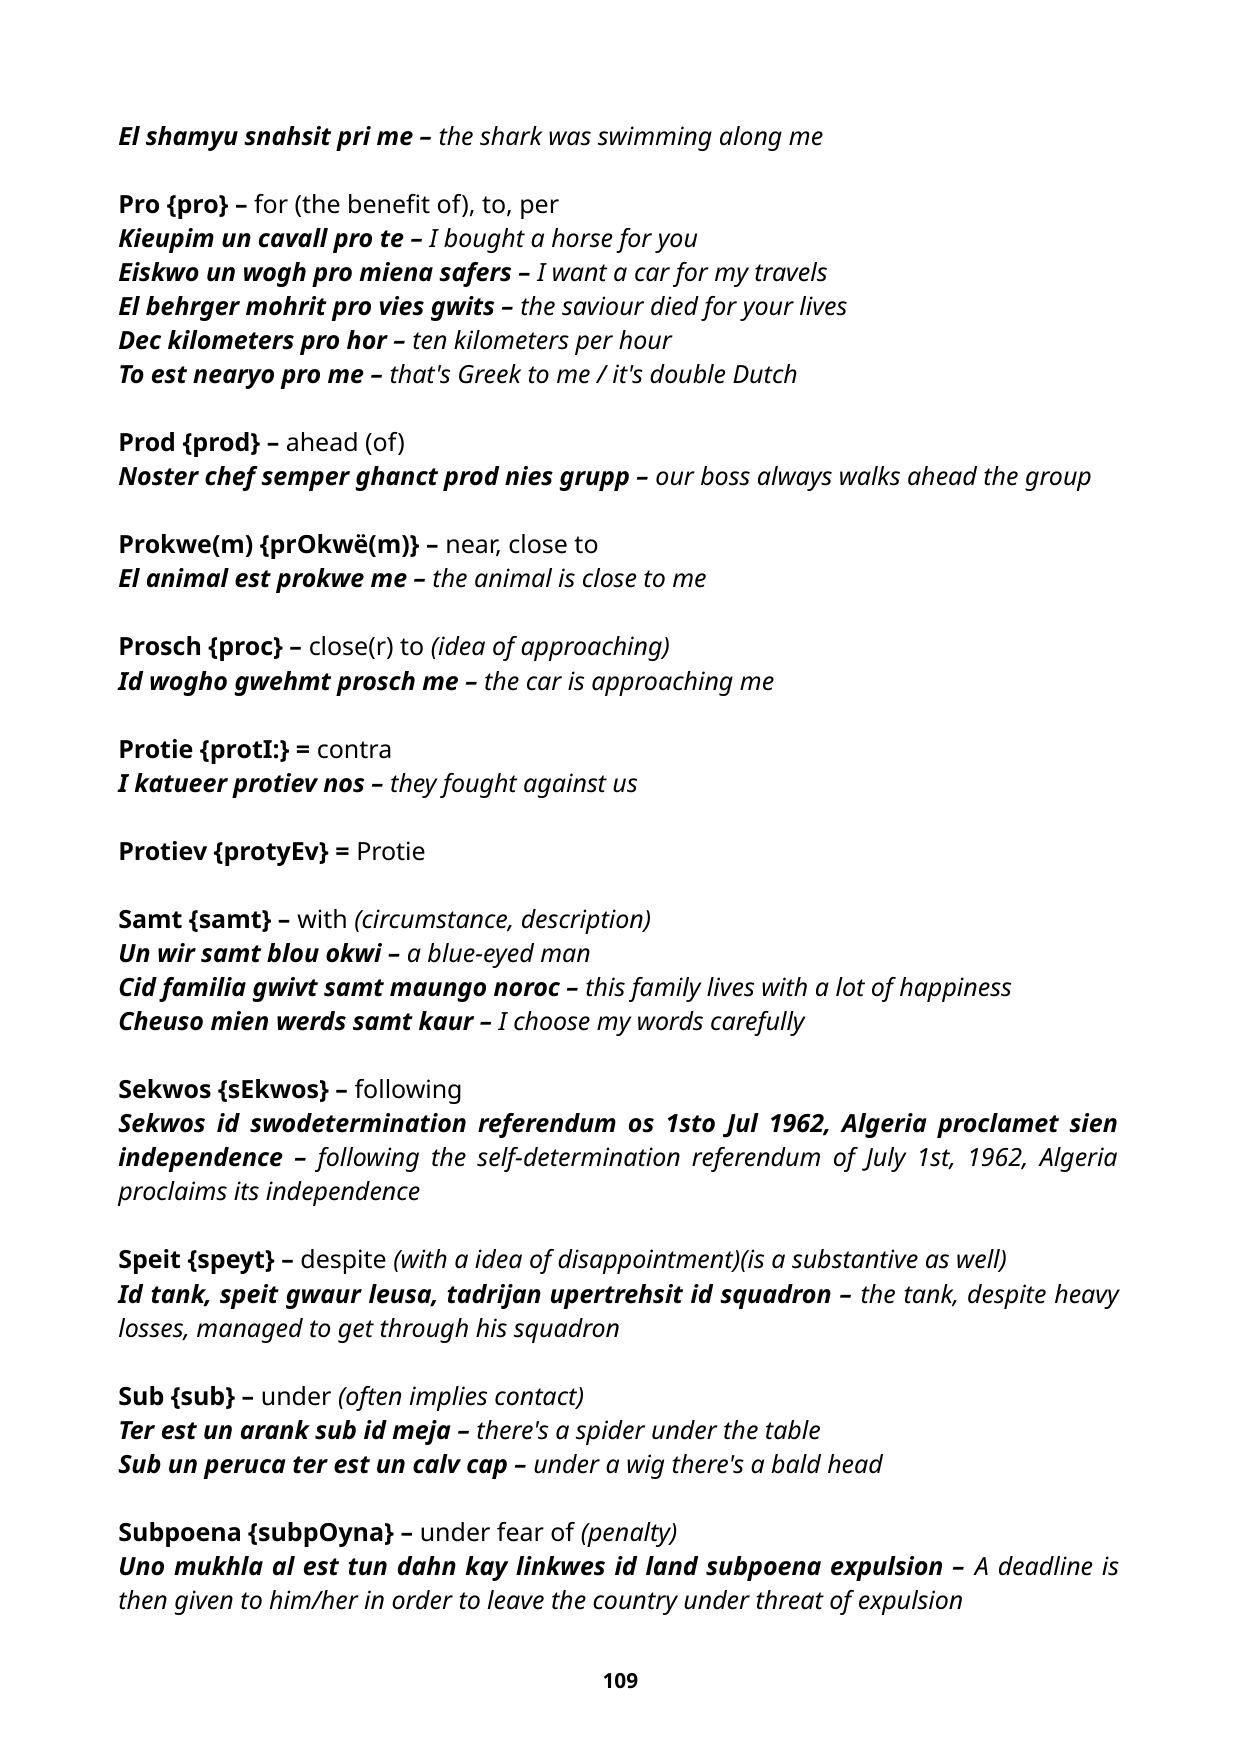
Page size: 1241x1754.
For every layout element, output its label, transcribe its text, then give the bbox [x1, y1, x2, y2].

text Sekwos id swodetermination referendum os 1sto Jul 1962, Algeria proclamet sien independence – following the self-determination referendum of July 1st, 1962, Algeria proclaims its independence [118, 1106, 1122, 1208]
text Sub {sub} – under (often implies contact) [118, 1378, 1122, 1412]
text To est nearyo pro me – that's Greek to me / it's double Dutch [118, 357, 1122, 391]
text Prod {prod} – ahead (of) [118, 425, 1122, 459]
text Ter est un arank sub id meja – there's a spider under the table [118, 1412, 1122, 1447]
text Subpoena {subpOyna} – under fear of (penalty) [118, 1515, 1122, 1549]
text Noster chef semper ghanct prod nies grupp – our boss always walks ahead the group [118, 459, 1122, 493]
text Id tank, speit gwaur leusa, tadrijan upertrehsit id squadron – the tank, despite heavy losses, managed to get through his squadron [118, 1276, 1122, 1344]
text Pro {pro} – for (the benefit of), to, per [118, 186, 1122, 220]
text Protiev {protyEv} = Protie [118, 833, 1122, 867]
text I katueer protiev nos – they fought against us [118, 765, 1122, 799]
text Uno mukhla al est tun dahn kay linkwes id land subpoena expulsion – A deadline is then given to him/her in order to leave the country under threat of expulsion [118, 1549, 1122, 1617]
text Cheuso mien werds samt kaur – I choose my words carefully [118, 1004, 1122, 1038]
text Prosch {proc} – close(r) to (idea of approaching) [118, 629, 1122, 663]
text Protie {protI:} = contra [118, 731, 1122, 765]
text Sekwos {sEkwos} – following [118, 1072, 1122, 1106]
text Dec kilometers pro hor – ten kilometers per hour [118, 322, 1122, 357]
text Prokwe(m) {prOkwë(m)} – near, close to [118, 527, 1122, 561]
text Un wir samt blou okwi – a blue-eyed man [118, 936, 1122, 970]
text El behrger mohrit pro vies gwits – the saviour died for your lives [118, 288, 1122, 322]
text El shamyu snahsit pri me – the shark was swimming along me [118, 118, 1122, 152]
text Sub un peruca ter est un calv cap – under a wig there's a bald head [118, 1447, 1122, 1481]
text Speit {speyt} – despite (with a idea of disappointment)(is a substantive as well) [118, 1242, 1122, 1276]
text Samt {samt} – with (circumstance, description) [118, 902, 1122, 936]
text Id wogho gwehmt prosch me – the car is approaching me [118, 663, 1122, 697]
text Eiskwo un wogh pro miena safers – I want a car for my travels [118, 254, 1122, 288]
text El animal est prokwe me – the animal is close to me [118, 561, 1122, 595]
text Kieupim un cavall pro te – I bought a horse for you [118, 220, 1122, 254]
text Cid familia gwivt samt maungo noroc – this family lives with a lot of happiness [118, 970, 1122, 1004]
